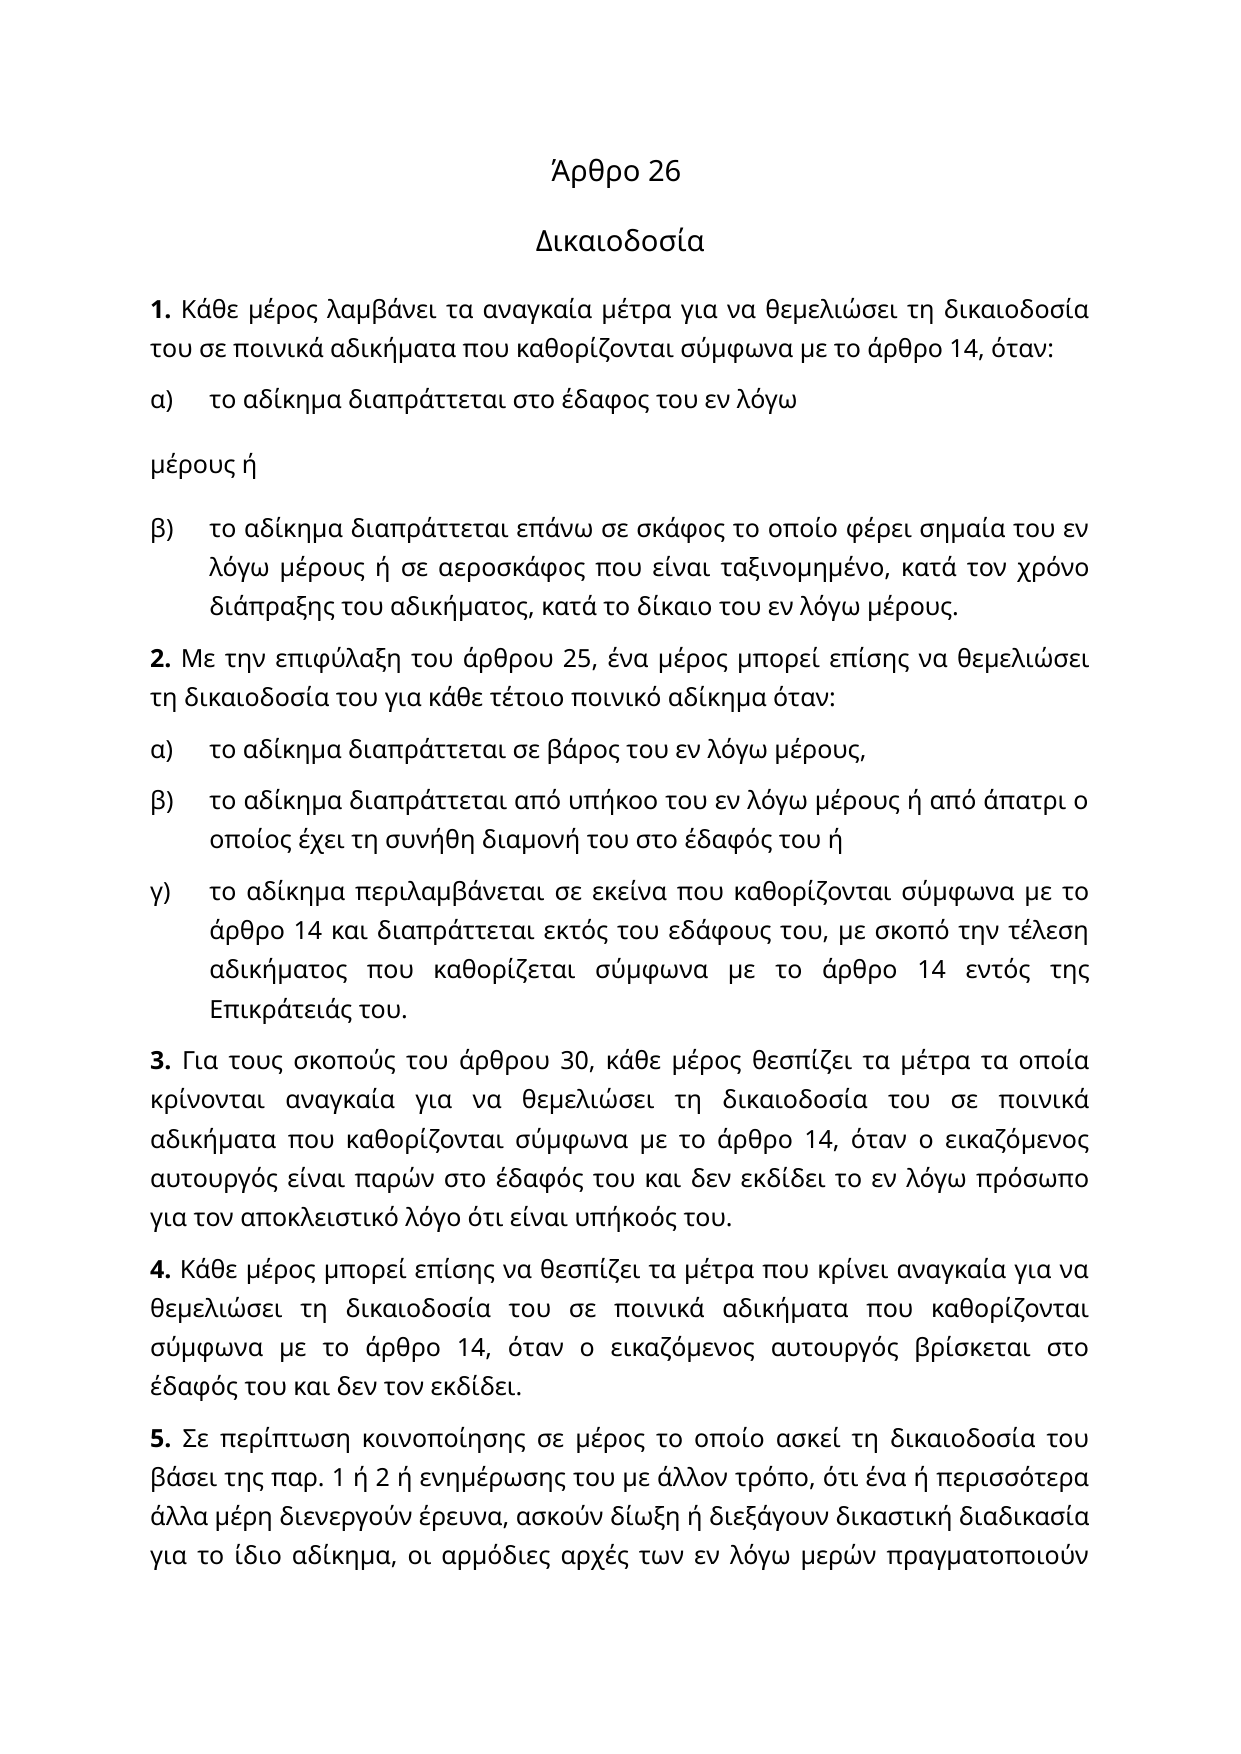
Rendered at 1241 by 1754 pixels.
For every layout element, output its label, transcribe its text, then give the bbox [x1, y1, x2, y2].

text 3. Για τους σκοπούς του άρθρου 30, κάθε μέρος θεσπίζει τα μέτρα τα οποία κρίνονται αναγκαία για να θεμελιώσει τη δικαιοδοσία του σε ποινικά αδικήματα που καθορίζονται σύμφωνα με το άρθρο 14, όταν ο εικαζόμενος αυτουργός είναι παρών στο έδαφός του και δεν εκδίδει το εν λόγω πρόσωπο για τον αποκλειστικό λόγο ότι είναι υπήκοός του. [150, 1043, 1090, 1234]
list γ) το αδίκημα περιλαμβάνεται σε εκείνα που καθορίζονται σύμφωνα με το άρθρο 14 και διαπράττεται εκτός του εδάφους του, με σκοπό την τέλεση αδικήματος που καθορίζεται σύμφωνα με το άρθρο 14 εντός της Επικράτειάς του. [150, 874, 1090, 1025]
list β) το αδίκημα διαπράττεται από υπήκοο του εν λόγω μέρους ή από άπατρι ο οποίος έχει τη συνήθη διαμονή του στο έδαφός του ή [150, 783, 1090, 856]
subtitle Δικαιοδοσία [150, 221, 1090, 260]
text μέρους ή [150, 446, 1090, 480]
text 4. Κάθε μέρος μπορεί επίσης να θεσπίζει τα μέτρα που κρίνει αναγκαία για να θεμελιώσει τη δικαιοδοσία του σε ποινικά αδικήματα που καθορίζονται σύμφωνα με το άρθρο 14, όταν ο εικαζόμενος αυτουργός βρίσκεται στο έδαφός του και δεν τον εκδίδει. [150, 1251, 1090, 1403]
list α) το αδίκημα διαπράττεται στο έδαφος του εν λόγω [150, 382, 1090, 416]
list β) το αδίκημα διαπράττεται επάνω σε σκάφος το οποίο φέρει σημαία του εν λόγω μέρους ή σε αεροσκάφος που είναι ταξινομημένο, κατά τον χρόνο διάπραξης του αδικήματος, κατά το δίκαιο του εν λόγω μέρους. [150, 510, 1090, 623]
subtitle Άρθρο 26 [150, 150, 1090, 190]
text 1. Κάθε μέρος λαμβάνει τα αναγκαία μέτρα για να θεμελιώσει τη δικαιοδοσία του σε ποινικά αδικήματα που καθορίζονται σύμφωνα με το άρθρο 14, όταν: [150, 291, 1090, 364]
text 5. Σε περίπτωση κοινοποίησης σε μέρος το οποίο ασκεί τη δικαιοδοσία του βάσει της παρ. 1 ή 2 ή ενημέρωσης του με άλλον τρόπο, ότι ένα ή περισσότερα άλλα μέρη διενεργούν έρευνα, ασκούν δίωξη ή διεξάγουν δικαστική διαδικασία για το ίδιο αδίκημα, οι αρμόδιες αρχές των εν λόγω μερών πραγματοποιούν [150, 1420, 1090, 1572]
text 2. Με την επιφύλαξη του άρθρου 25, ένα μέρος μπορεί επίσης να θεμελιώσει τη δικαιοδοσία του για κάθε τέτοιο ποινικό αδίκημα όταν: [150, 640, 1090, 714]
list α) το αδίκημα διαπράττεται σε βάρος του εν λόγω μέρους, [150, 731, 1090, 765]
